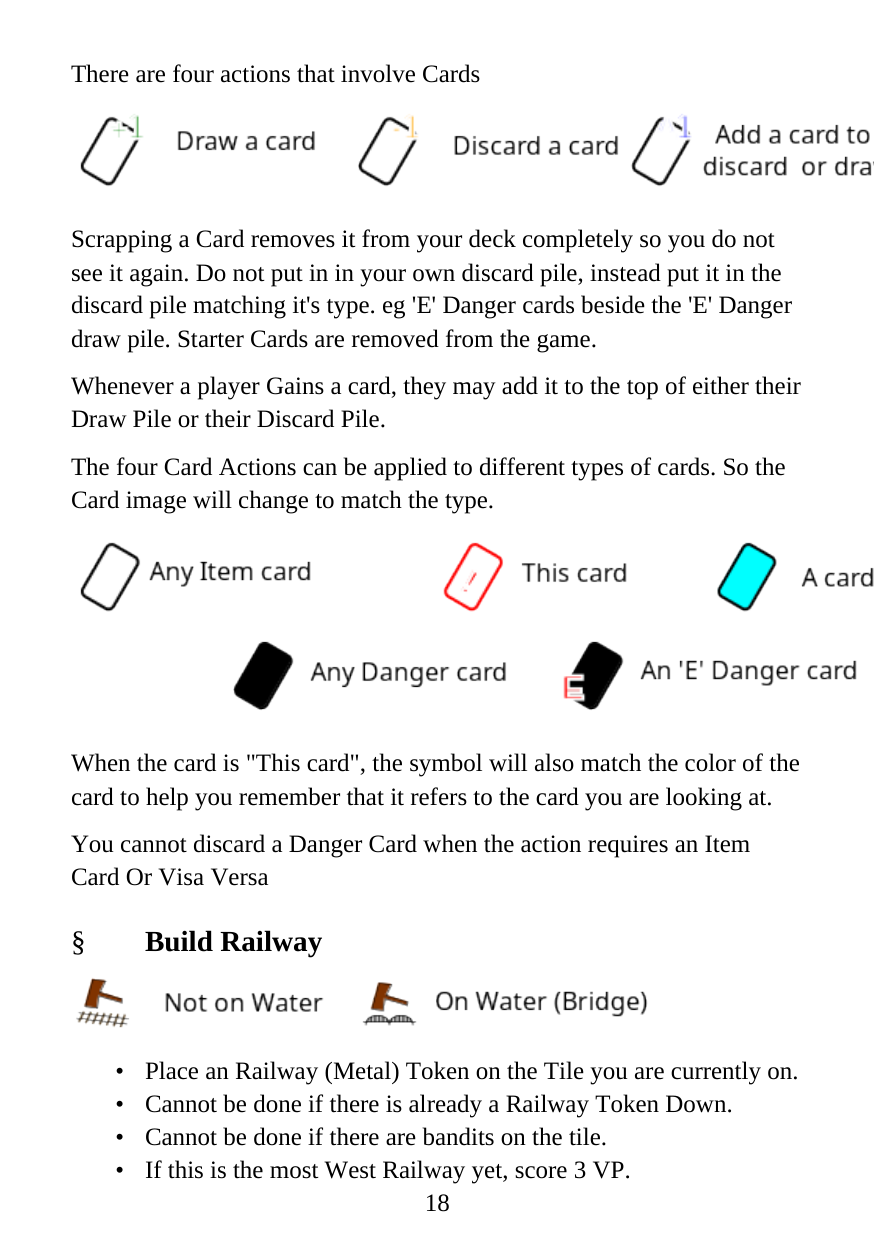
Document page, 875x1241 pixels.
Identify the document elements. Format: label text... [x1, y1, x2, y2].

text When the card is "This card", the symbol will also match the color of the card to help you remember that it refers to the card you are looking at. [71, 748, 803, 810]
list Place an Railway (Metal) Token on the Tile you are currently on. [115, 1056, 803, 1084]
text Whenever a player Gains a card, they may add it to the top of either their Draw Pile or their Discard Pile. [71, 371, 803, 433]
list Cannot be done if there are bandits on the tile. [115, 1122, 803, 1151]
text The four Card Actions can be applied to different types of cards. So the Card image will change to match the type. [71, 452, 803, 514]
list If this is the most West Railway yet, score 3 VP. [115, 1155, 803, 1183]
picture [70, 970, 681, 1037]
picture [70, 532, 874, 730]
text You cannot discard a Danger Card when the action requires an Item Card Or Visa Versa [71, 829, 803, 891]
text Scrapping a Card removes it from your deck completely so you do not see it again. Do not put in in your own discard pile, instead put it in the discard pile matching it's type. eg 'E' Danger cards beside the 'E' Danger draw pile. Starter Cards are removed from the game. [71, 224, 803, 352]
picture [70, 106, 874, 206]
list Cannot be done if there is already a Railway Token Down. [115, 1089, 803, 1117]
text There are four actions that involve Cards [71, 59, 803, 88]
list Build Railway [71, 924, 803, 958]
